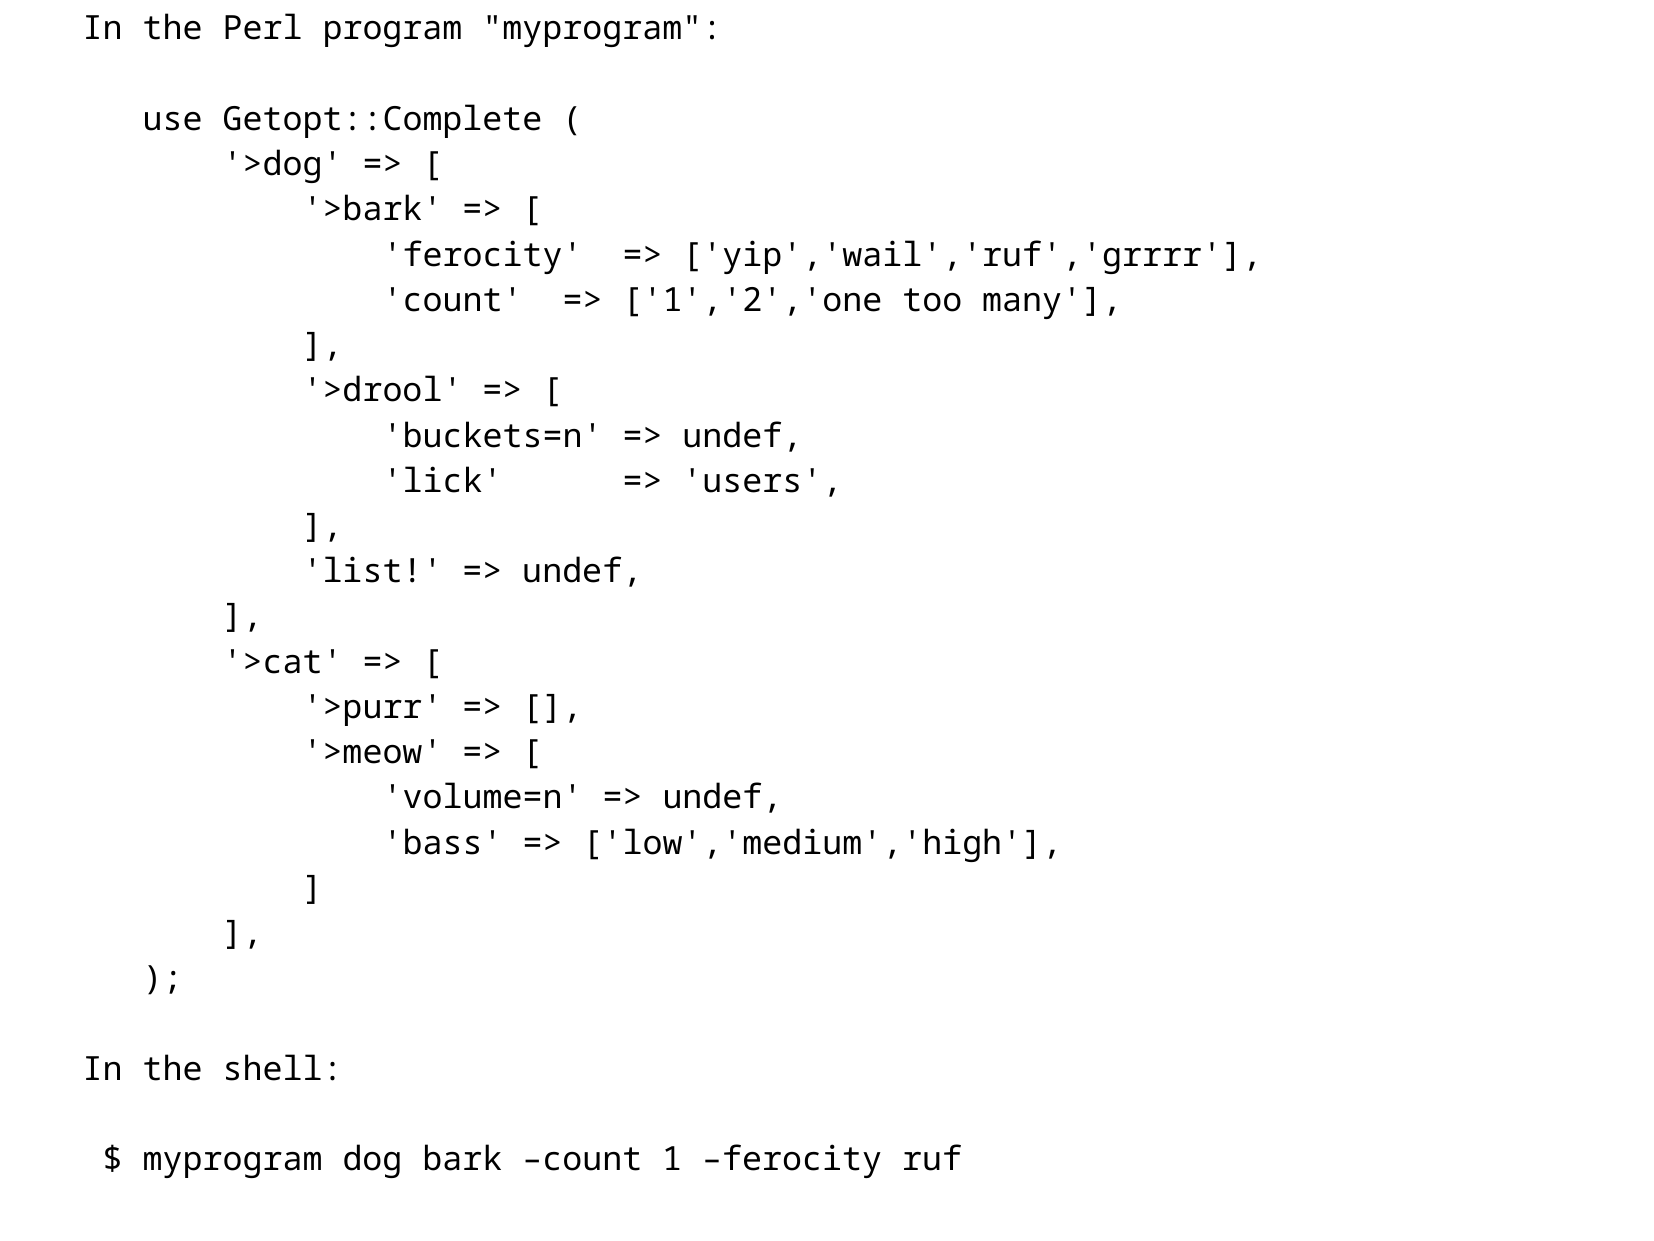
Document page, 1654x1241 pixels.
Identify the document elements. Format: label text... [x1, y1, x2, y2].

subtitle In the Perl program "myprogram": use Getopt::Complete ( '>dog' => [ '>bark' => [ 'ferocity' => ['yip','wail','ruf','grrrr'], 'count' => ['1','2','one too many'], ], '>drool' => [ 'buckets=n' => undef, 'lick' => 'users', ], 'list!' => undef, ], '>cat' => [ '>purr' => [], '>meow' => [ 'volume=n' => undef, 'bass' => ['low','medium','high'], ] ], ); In the shell: $ myprogram dog bark –count 1 –ferocity ruf [82, 4, 1571, 1135]
